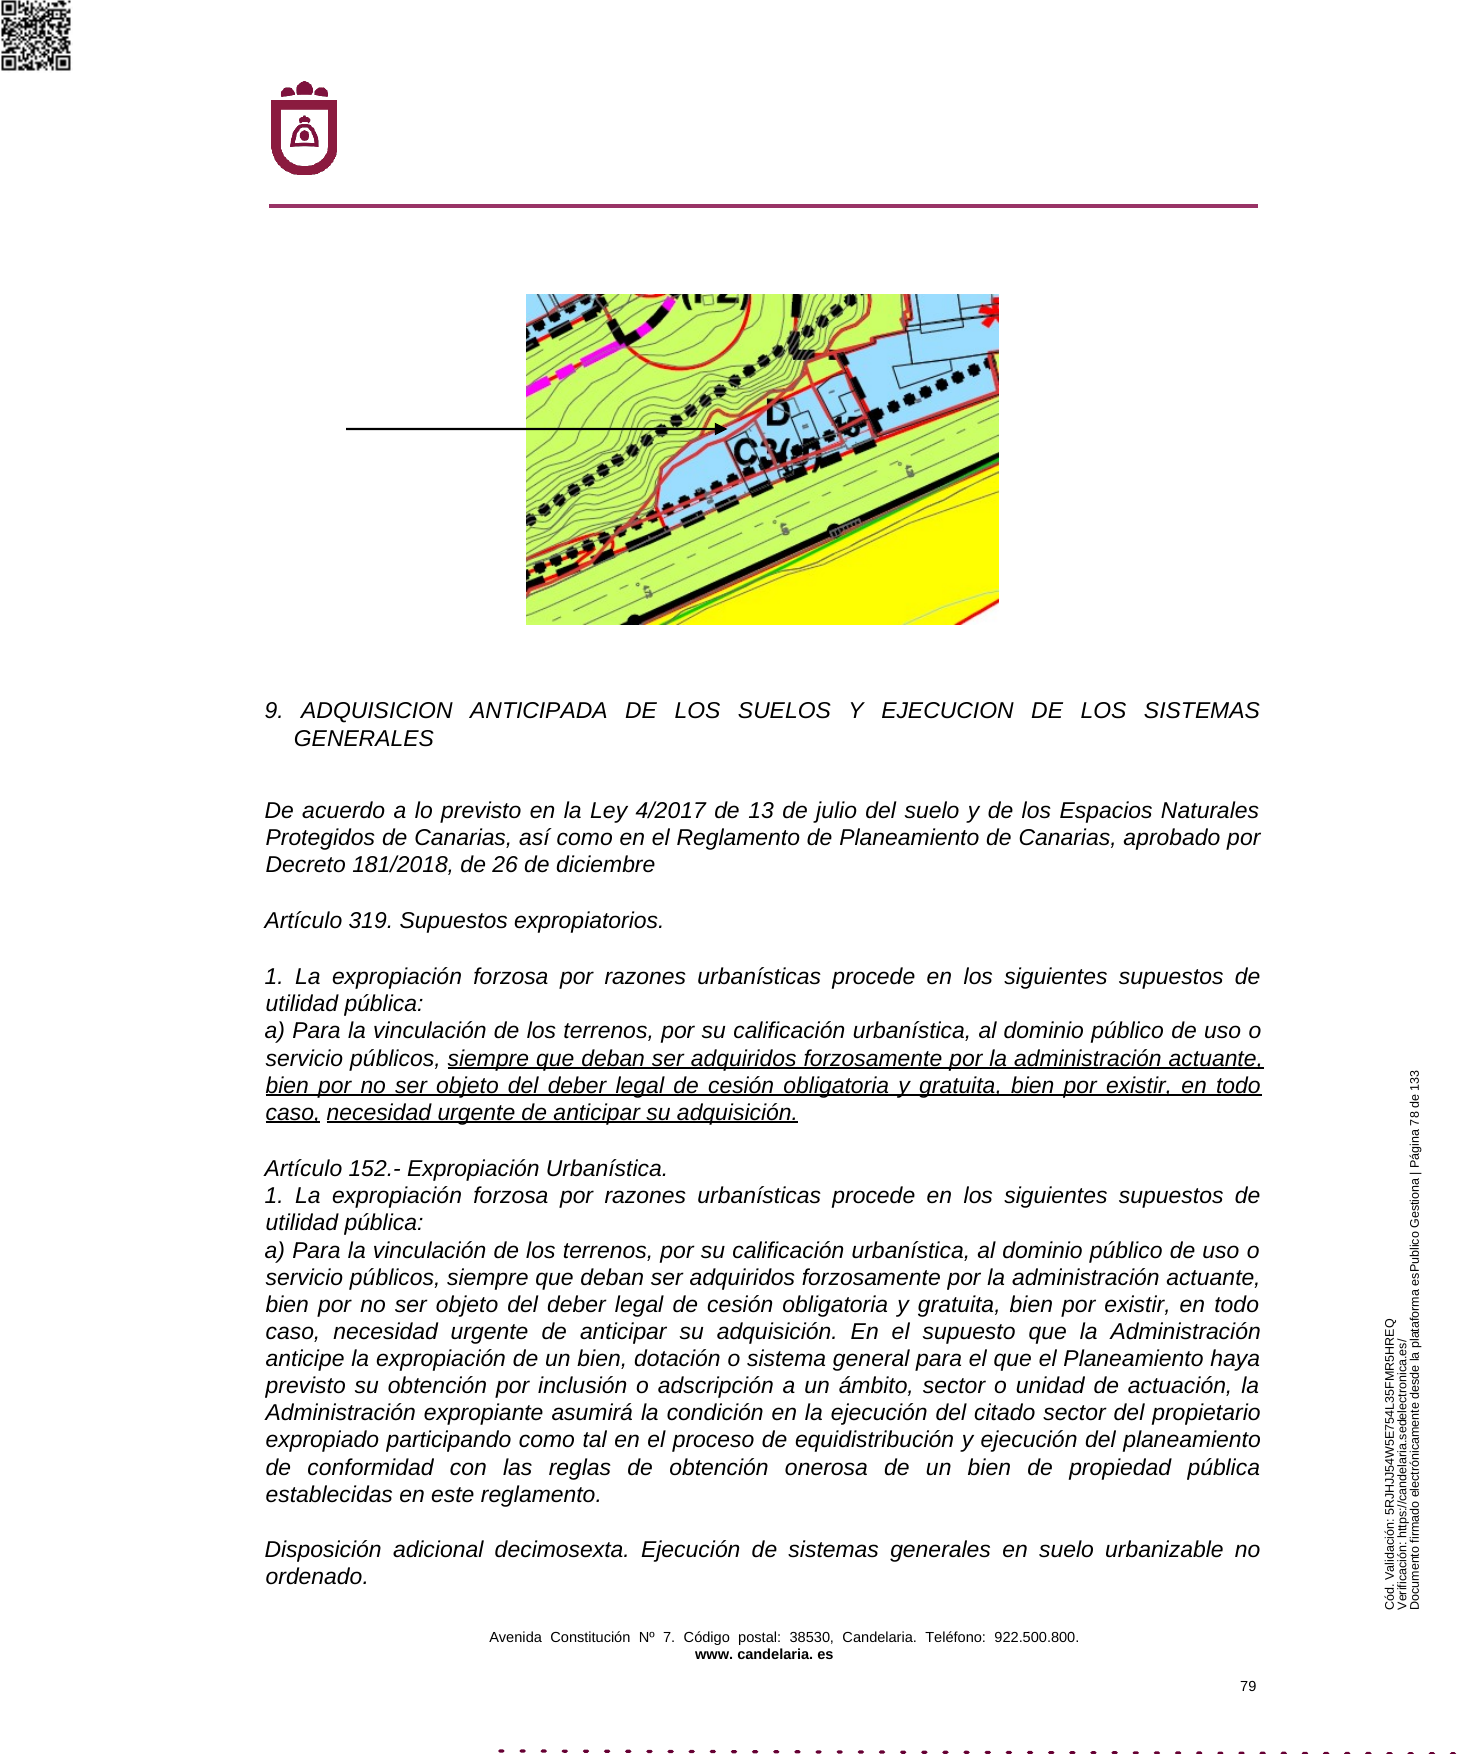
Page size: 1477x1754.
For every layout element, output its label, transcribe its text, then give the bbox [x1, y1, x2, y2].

text 1. La expropiación forzosa por razones urbanísticas procede en los siguientes supuestos de utilidad pública: [264, 1182, 1263, 1236]
text a) Para la vinculación de los terrenos, por su calificación urbanística, al dominio público de uso o servicio públicos, siempre que deban ser adquiridos forzosamente por la administración actuante, bien por no ser objeto del deber legal de cesión obligatoria y gratuita, bien por existir, en todo caso, necesidad urgente de anticipar su adquisición. [264, 1017, 1264, 1125]
text Artículo 319. Supuestos expropiatorios. [264, 907, 1263, 933]
text 9. ADQUISICION ANTICIPADA DE LOS SUELOS Y EJECUCION DE LOS SISTEMAS GENERALES [264, 697, 1263, 751]
text Artículo 152.- Expropiación Urbanística. [264, 1154, 1263, 1181]
text De acuerdo a lo previsto en la Ley 4/2017 de 13 de julio del suelo y de los Espacios Naturales Protegidos de Canarias, así como en el Reglamento de Planeamiento de Canarias, aprobado por Decreto 181/2018, de 26 de diciembre [264, 797, 1263, 878]
text Disposición adicional decimosexta. Ejecución de sistemas generales en suelo urbanizable no ordenado. [264, 1536, 1263, 1590]
text a) Para la vinculación de los terrenos, por su calificación urbanística, al dominio público de uso o servicio públicos, siempre que deban ser adquiridos forzosamente por la administración actuante, bien por no ser objeto del deber legal de cesión obligatoria y gratuita, bien por existir, en todo caso, necesidad urgente de anticipar su adquisición. En el supuesto que la Administración anticipe la expropiación de un bien, dotación o sistema general para el que el Planeamiento haya previsto su obtención por inclusión o adscripción a un ámbito, sector o unidad de actuación, la Administración expropiante asumirá la condición en la ejecución del citado sector del propietario expropiado participando como tal en el proceso de equidistribución y ejecución del planeamiento de conformidad con las reglas de obtención onerosa de un bien de propiedad pública establecidas en este reglamento. [264, 1237, 1263, 1507]
text 1. La expropiación forzosa por razones urbanísticas procede en los siguientes supuestos de utilidad pública: [264, 963, 1263, 1016]
